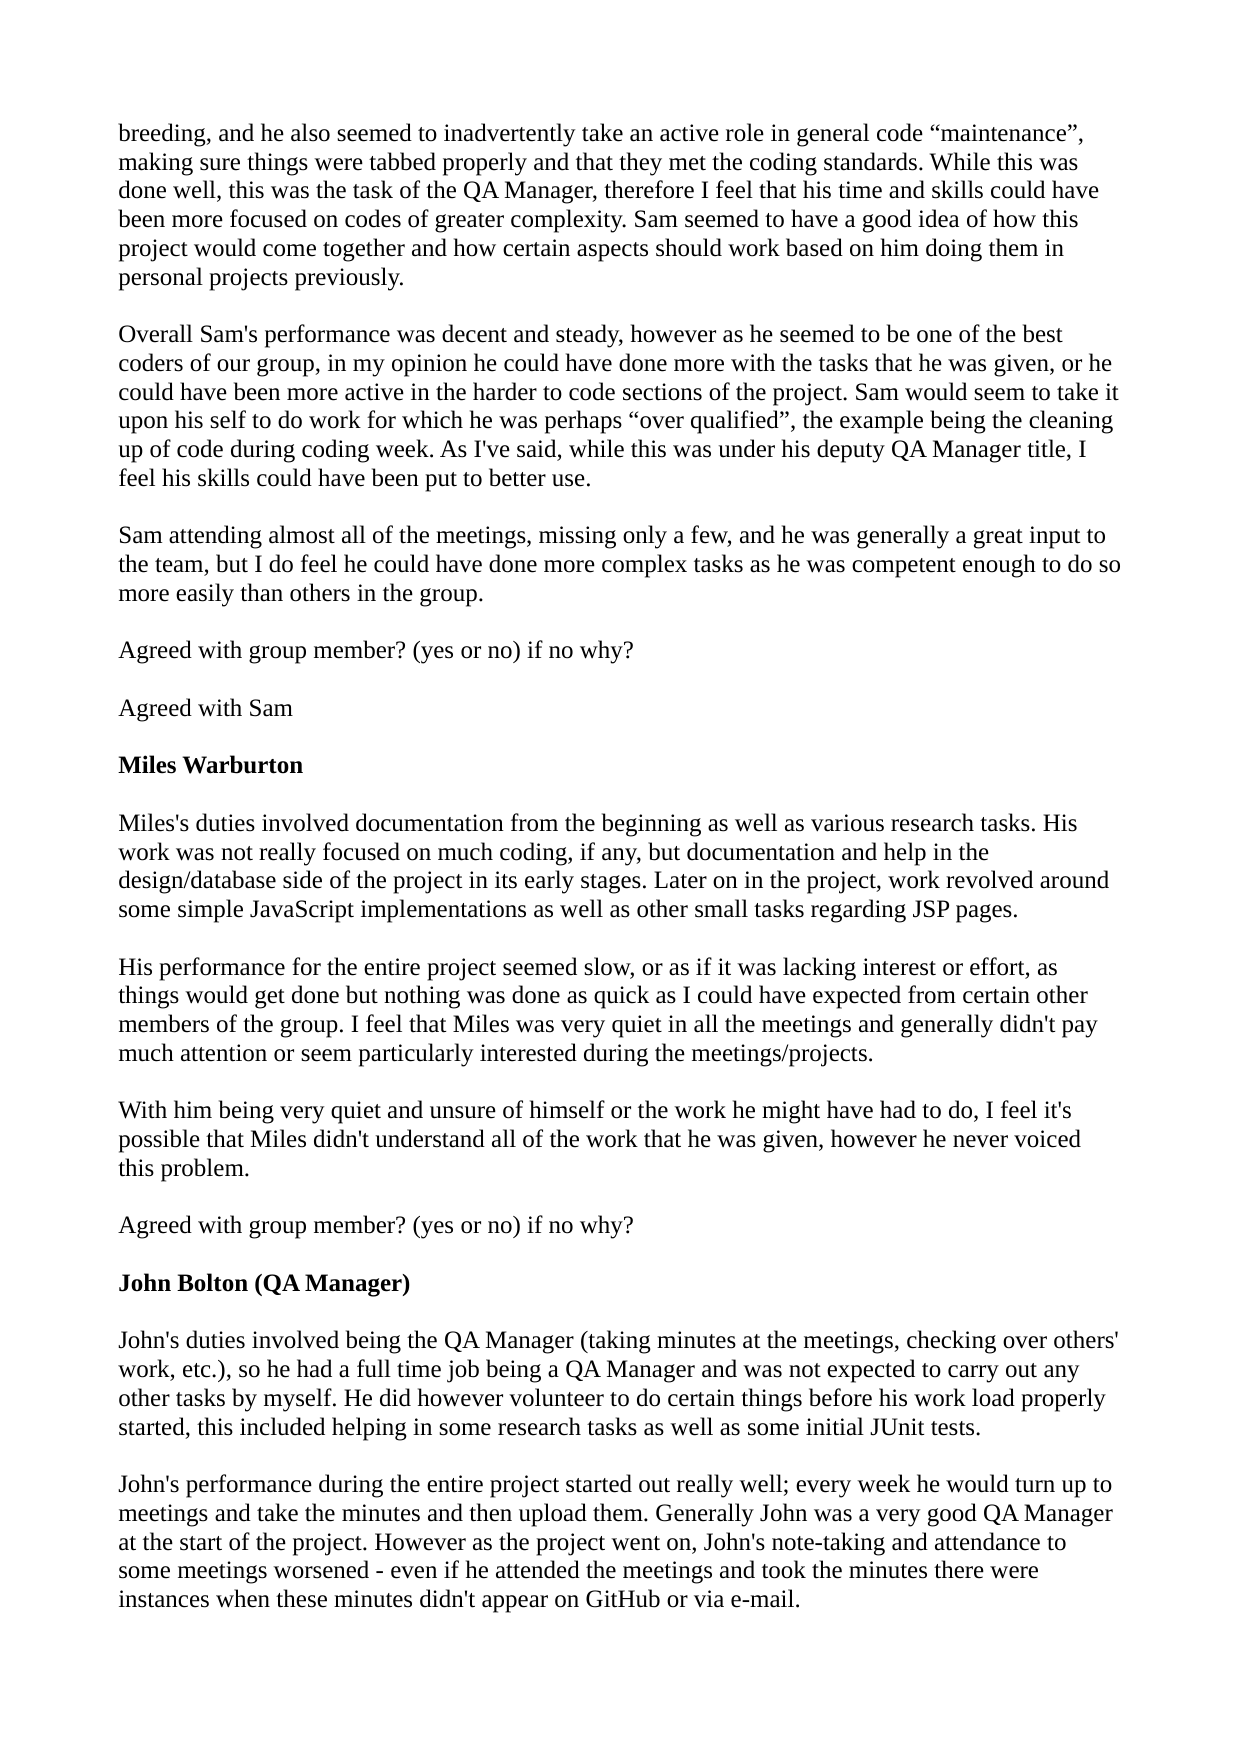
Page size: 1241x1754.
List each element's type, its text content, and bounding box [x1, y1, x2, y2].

text Agreed with group member? (yes or no) if no why? [118, 1211, 1122, 1239]
text Miles Warburton [118, 751, 1122, 779]
text Sam attending almost all of the meetings, missing only a few, and he was generally a great input to the team, but I do feel he could have done more complex tasks as he was competent enough to do so more easily than others in the group. [118, 521, 1122, 607]
text His performance for the entire project seemed slow, or as if it was lacking interest or effort, as things would get done but nothing was done as quick as I could have expected from certain other members of the group. I feel that Miles was very quiet in all the meetings and generally didn't pay much attention or seem particularly interested during the meetings/projects. [118, 952, 1122, 1067]
text John's duties involved being the QA Manager (taking minutes at the meetings, checking over others' work, etc.), so he had a full time job being a QA Manager and was not expected to carry out any other tasks by myself. He did however volunteer to do certain things before his work load properly started, this included helping in some research tasks as well as some initial JUnit tests. [118, 1326, 1122, 1441]
text Miles's duties involved documentation from the beginning as well as various research tasks. His work was not really focused on much coding, if any, but documentation and help in the design/database side of the project in its early stages. Later on in the project, work revolved around some simple JavaScript implementations as well as other small tasks regarding JSP pages. [118, 808, 1122, 923]
text breeding, and he also seemed to inadvertently take an active role in general code “maintenance”, making sure things were tabbed properly and that they met the coding standards. While this was done well, this was the task of the QA Manager, therefore I feel that his time and skills could have been more focused on codes of greater complexity. Sam seemed to have a good idea of how this project would come together and how certain aspects should work based on him doing them in personal projects previously. [118, 118, 1122, 291]
text John's performance during the entire project started out really well; every week he would turn up to meetings and take the minutes and then upload them. Generally John was a very good QA Manager at the start of the project. However as the project went on, John's note-taking and attendance to some meetings worsened - even if he attended the meetings and took the minutes there were instances when these minutes didn't appear on GitHub or via e-mail. [118, 1469, 1122, 1613]
text Agreed with Sam [118, 693, 1122, 722]
text With him being very quiet and unsure of himself or the work he might have had to do, I feel it's possible that Miles didn't understand all of the work that he was given, however he never voiced this problem. [118, 1096, 1122, 1182]
text Overall Sam's performance was decent and steady, however as he seemed to be one of the best coders of our group, in my opinion he could have done more with the tasks that he was given, or he could have been more active in the harder to code sections of the project. Sam would seem to take it upon his self to do work for which he was perhaps “over qualified”, the example being the cleaning up of code during coding week. As I've said, while this was under his deputy QA Manager title, I feel his skills could have been put to better use. [118, 319, 1122, 492]
text John Bolton (QA Manager) [118, 1268, 1122, 1297]
text Agreed with group member? (yes or no) if no why? [118, 636, 1122, 664]
